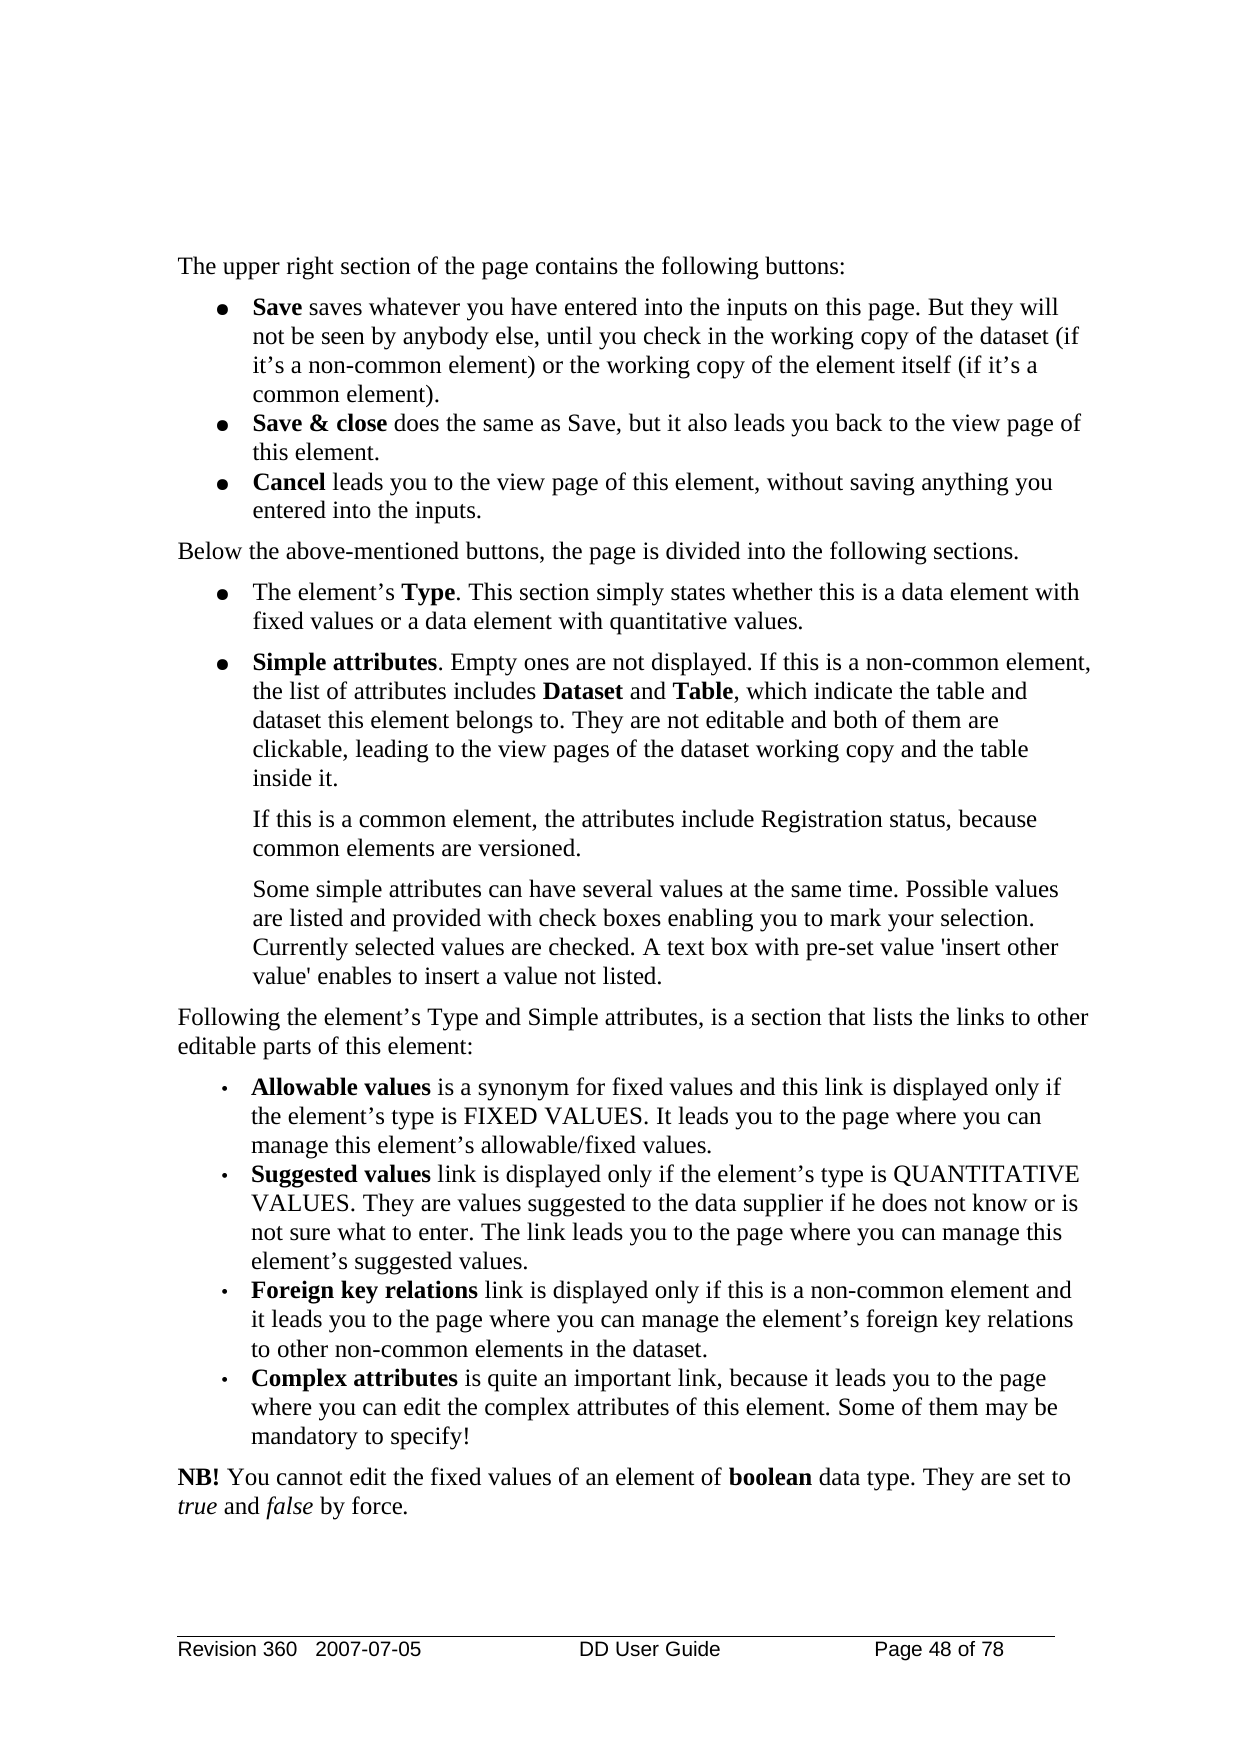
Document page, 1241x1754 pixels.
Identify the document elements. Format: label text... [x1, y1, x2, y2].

text Following the element’s Type and Simple attributes, is a section that lists the links to other editable parts of this element: [177, 1002, 1092, 1060]
text Below the above-mentioned buttons, the page is divided into the following sections. [177, 536, 1092, 565]
text The upper right section of the page contains the following buttons: [177, 251, 1092, 280]
list Some simple attributes can have several values at the same time. Possible values are listed and provided with check boxes enabling you to mark your selection. Currently selected values are checked. A text box with pre-set value 'insert other value' enables to insert a value not listed. [215, 874, 1092, 990]
list Allowable values is a synonym for fixed values and this link is displayed only if the element’s type is FIXED VALUES. It leads you to the page where you can manage this element’s allowable/fixed values. [221, 1072, 1092, 1159]
text NB! You cannot edit the fixed values of an element of boolean data type. They are set to true and false by force. [177, 1461, 1092, 1519]
list Cancel leads you to the view page of this element, without saving anything you entered into the inputs. [215, 466, 1092, 524]
list If this is a common element, the attributes include Registration status, because common elements are versioned. [215, 804, 1092, 862]
list Save saves whatever you have entered into the inputs on this page. But they will not be seen by anybody else, until you check in the working copy of the dataset (if it’s a non-common element) or the working copy of the element itself (if it’s a common element). [215, 292, 1092, 408]
list Simple attributes. Empty ones are not displayed. If this is a non-common element, the list of attributes includes Dataset and Table, which indicate the table and dataset this element belongs to. They are not editable and both of them are clickable, leading to the view pages of the dataset working copy and the table inside it. [215, 647, 1092, 792]
list Save & close does the same as Save, but it also leads you back to the view page of this element. [215, 408, 1092, 466]
list Complex attributes is quite an important link, because it leads you to the page where you can edit the complex attributes of this element. Some of them may be mandatory to specify! [221, 1362, 1092, 1450]
list Suggested values link is displayed only if the element’s type is QUANTITATIVE VALUES. They are values suggested to the data supplier if he does not know or is not sure what to enter. The link leads you to the page where you can manage this element’s suggested values. [221, 1159, 1092, 1275]
list The element’s Type. This section simply states whether this is a data element with fixed values or a data element with quantitative values. [215, 577, 1092, 635]
list Foreign key relations link is displayed only if this is a non-common element and it leads you to the page where you can manage the element’s foreign key relations to other non-common elements in the dataset. [221, 1275, 1092, 1362]
